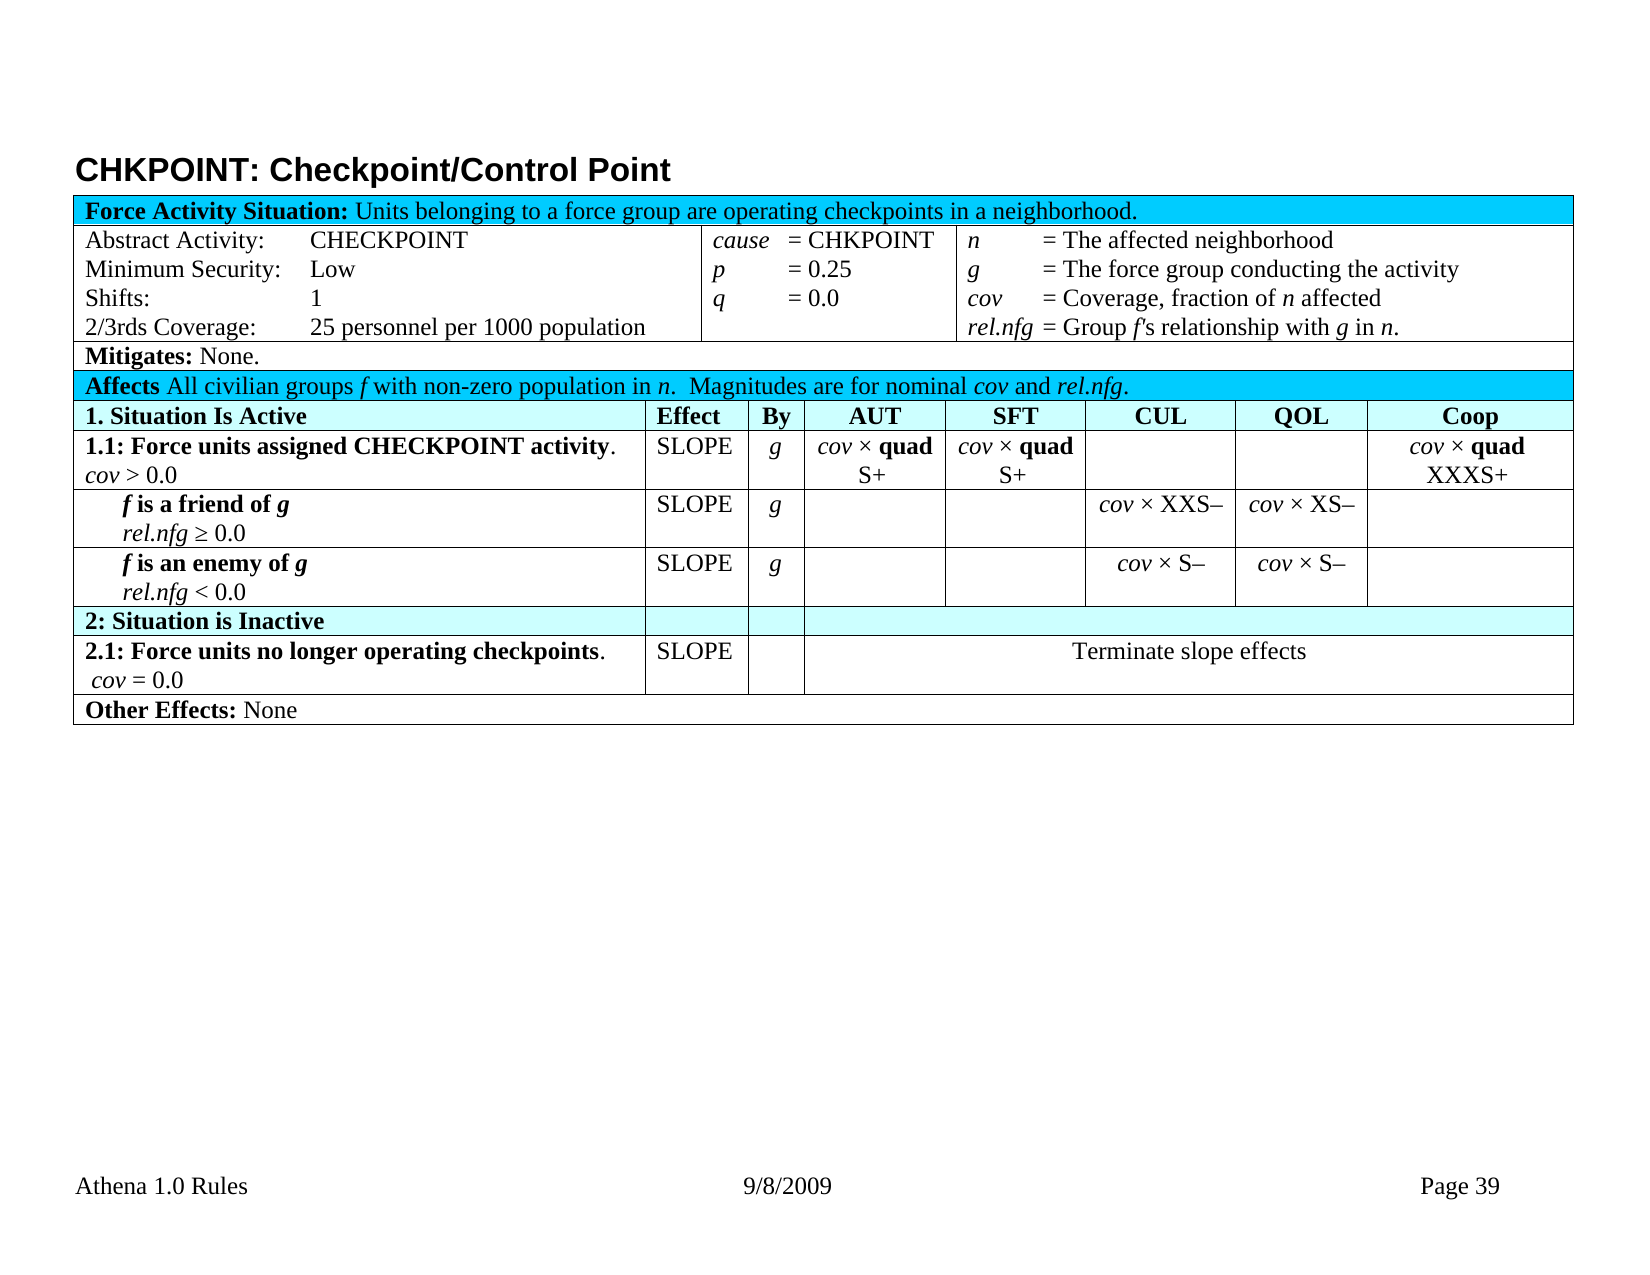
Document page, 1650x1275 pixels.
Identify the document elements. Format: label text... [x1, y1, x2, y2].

table_cell cause = CHKPOINT p = 0.25 q = 0.0 [702, 226, 956, 341]
table_cell SLOPE [646, 548, 748, 606]
table_cell [749, 636, 804, 694]
table_cell Other Effects: None [74, 695, 1573, 724]
table_cell [1368, 490, 1573, 547]
table_cell f is an enemy of g rel.nfg < 0.0 [74, 548, 645, 606]
table_cell [749, 607, 804, 635]
table_cell cov × XXS– [1086, 490, 1235, 547]
table_cell cov × quad S+ [805, 431, 945, 488]
table_cell [1086, 431, 1235, 488]
table_cell SLOPE [646, 431, 748, 488]
table_cell Terminate slope effects [805, 636, 1573, 694]
table_cell [805, 607, 1573, 635]
table_cell g [749, 490, 804, 547]
table_cell Effect [646, 401, 748, 430]
table_cell Abstract Activity: CHECKPOINT Minimum Security: Low Shifts: 1 2/3rds Coverage: 25 personnel per 1000 population [74, 226, 701, 341]
table_cell cov × quad S+ [946, 431, 1085, 488]
table_cell cov × S– [1236, 548, 1367, 606]
table_cell QOL [1236, 401, 1367, 430]
table_cell By [749, 401, 804, 430]
table_cell Mitigates: None. [74, 342, 1573, 370]
table_cell 1.1: Force units assigned CHECKPOINT activity. cov > 0.0 [74, 431, 645, 488]
table_cell f is a friend of g rel.nfg ≥ 0.0 [74, 490, 645, 547]
table_cell 2.1: Force units no longer operating checkpoints. cov = 0.0 [74, 636, 645, 694]
table_cell SLOPE [646, 636, 748, 694]
table_cell AUT [805, 401, 945, 430]
table_cell SFT [946, 401, 1085, 430]
table_cell cov × quad XXXS+ [1368, 431, 1573, 488]
table_cell [946, 490, 1085, 547]
table_cell [1236, 431, 1367, 488]
table_cell g [749, 548, 804, 606]
table_cell n = The affected neighborhood g = The force group conducting the activity cov = Coverage, fraction of n affected rel.nfg = Group f's relationship with g in n. [957, 226, 1573, 341]
table_cell [1368, 548, 1573, 606]
table_cell 1. Situation Is Active [74, 401, 645, 430]
table_cell Affects All civilian groups f with non-zero population in n. Magnitudes are for nominal cov and rel.nfg. [74, 371, 1573, 400]
table_cell [646, 607, 748, 635]
table_cell Coop [1368, 401, 1573, 430]
table_cell g [749, 431, 804, 488]
table_cell cov × XS– [1236, 490, 1367, 547]
table_cell CUL [1086, 401, 1235, 430]
table_cell [946, 548, 1085, 606]
table_cell [805, 548, 945, 606]
table_cell [805, 490, 945, 547]
table_cell cov × S– [1086, 548, 1235, 606]
table_cell 2: Situation is Inactive [74, 607, 645, 635]
table_header Force Activity Situation: Units belonging to a force group are operating checkpoints in a neighborhood. [74, 196, 1573, 224]
text CHKPOINT: Checkpoint/Control Point [75, 150, 1575, 188]
table_cell SLOPE [646, 490, 748, 547]
